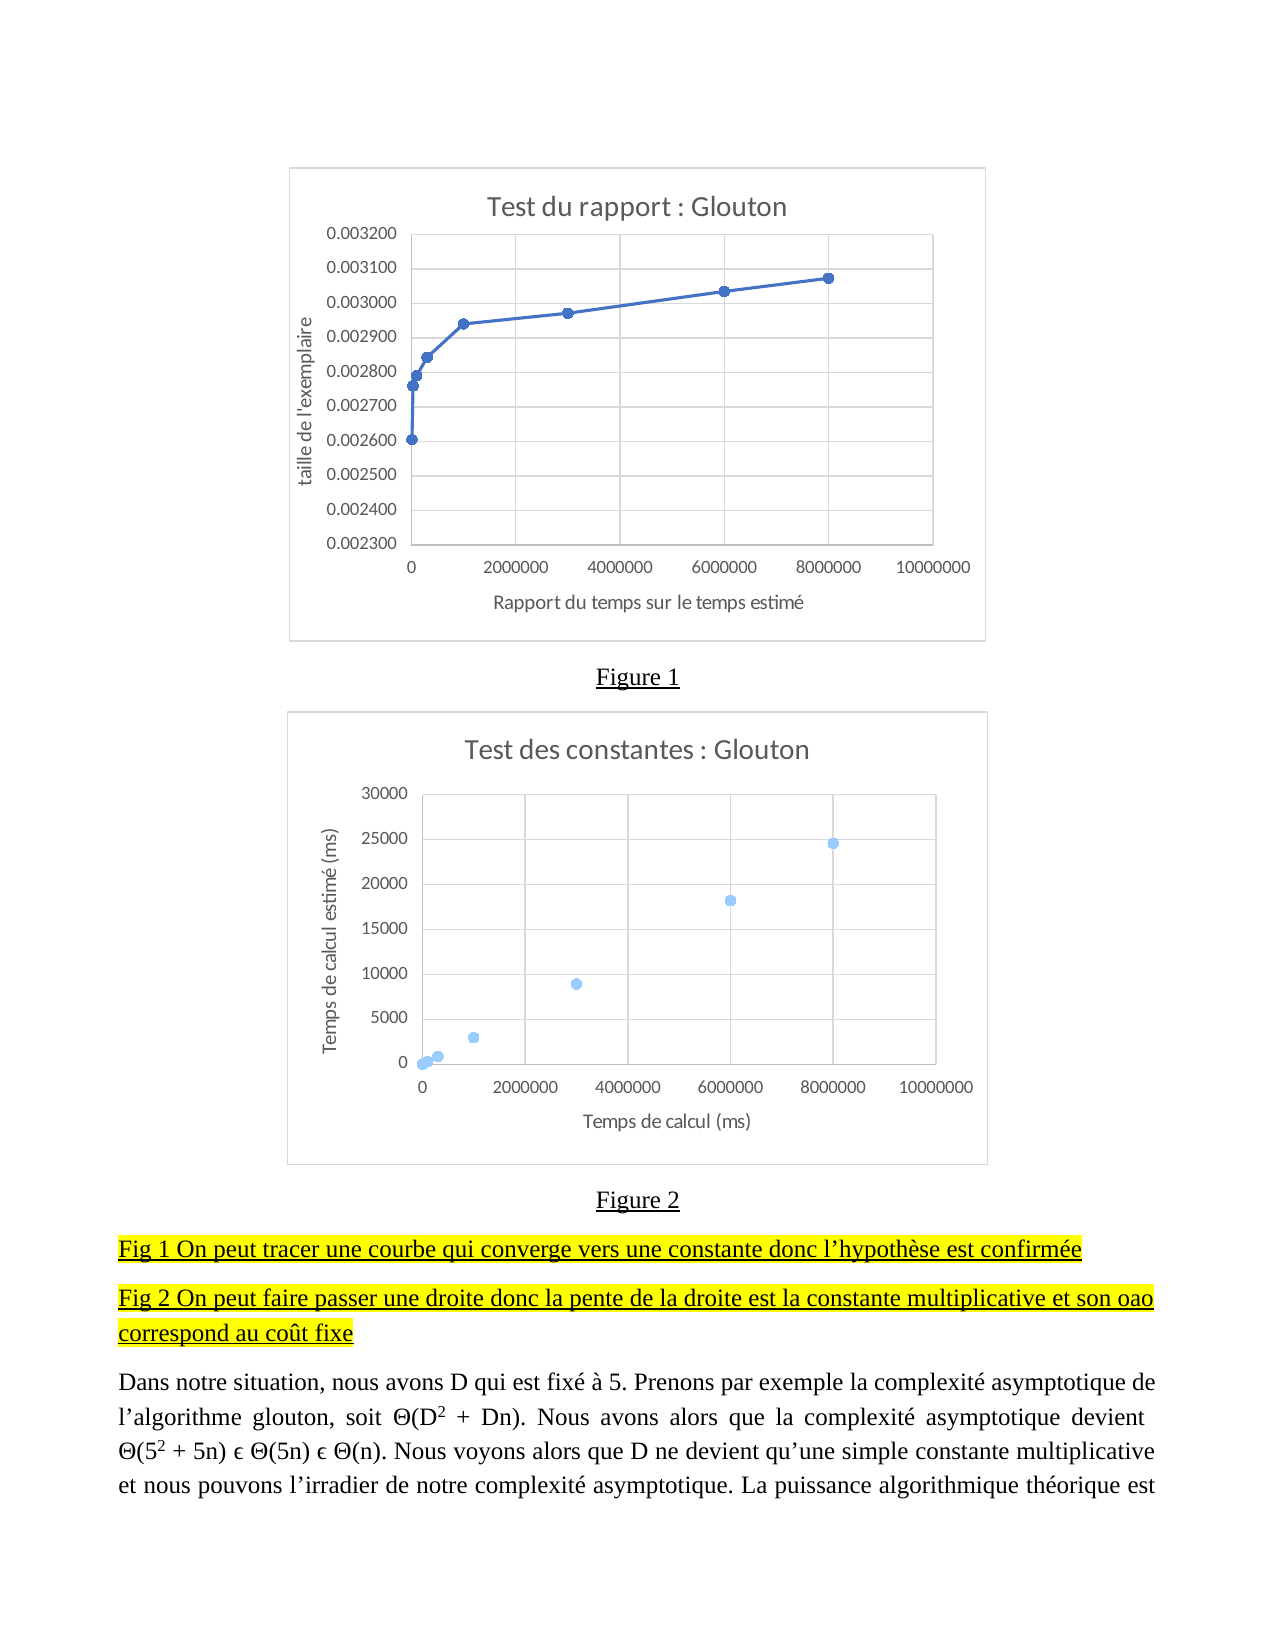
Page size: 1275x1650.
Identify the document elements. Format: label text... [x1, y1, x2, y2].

text Dans notre situation, nous avons D qui est fixé à 5. Prenons par exemple la complexité asymptotique de l’algorithme glouton, soit Θ(D2 + Dn). Nous avons alors que la complexité asymptotique devient Θ(52 + 5n) ϵ Θ(5n) ϵ Θ(n). Nous voyons alors que D ne devient qu’une simple constante multiplicative et nous pouvons l’irradier de notre complexité asymptotique. La puissance algorithmique théorique est [118, 1367, 1157, 1499]
text Fig 2 On peut faire passer une droite donc la pente de la droite est la constante multiplicative et son oao correspond au coût fixe [118, 1283, 1157, 1347]
text Figure 2 [118, 1185, 1157, 1214]
text Fig 1 On peut tracer une courbe qui converge vers une constante donc l’hypothèse est confirmée [118, 1234, 1157, 1263]
text Figure 1 [118, 662, 1157, 691]
